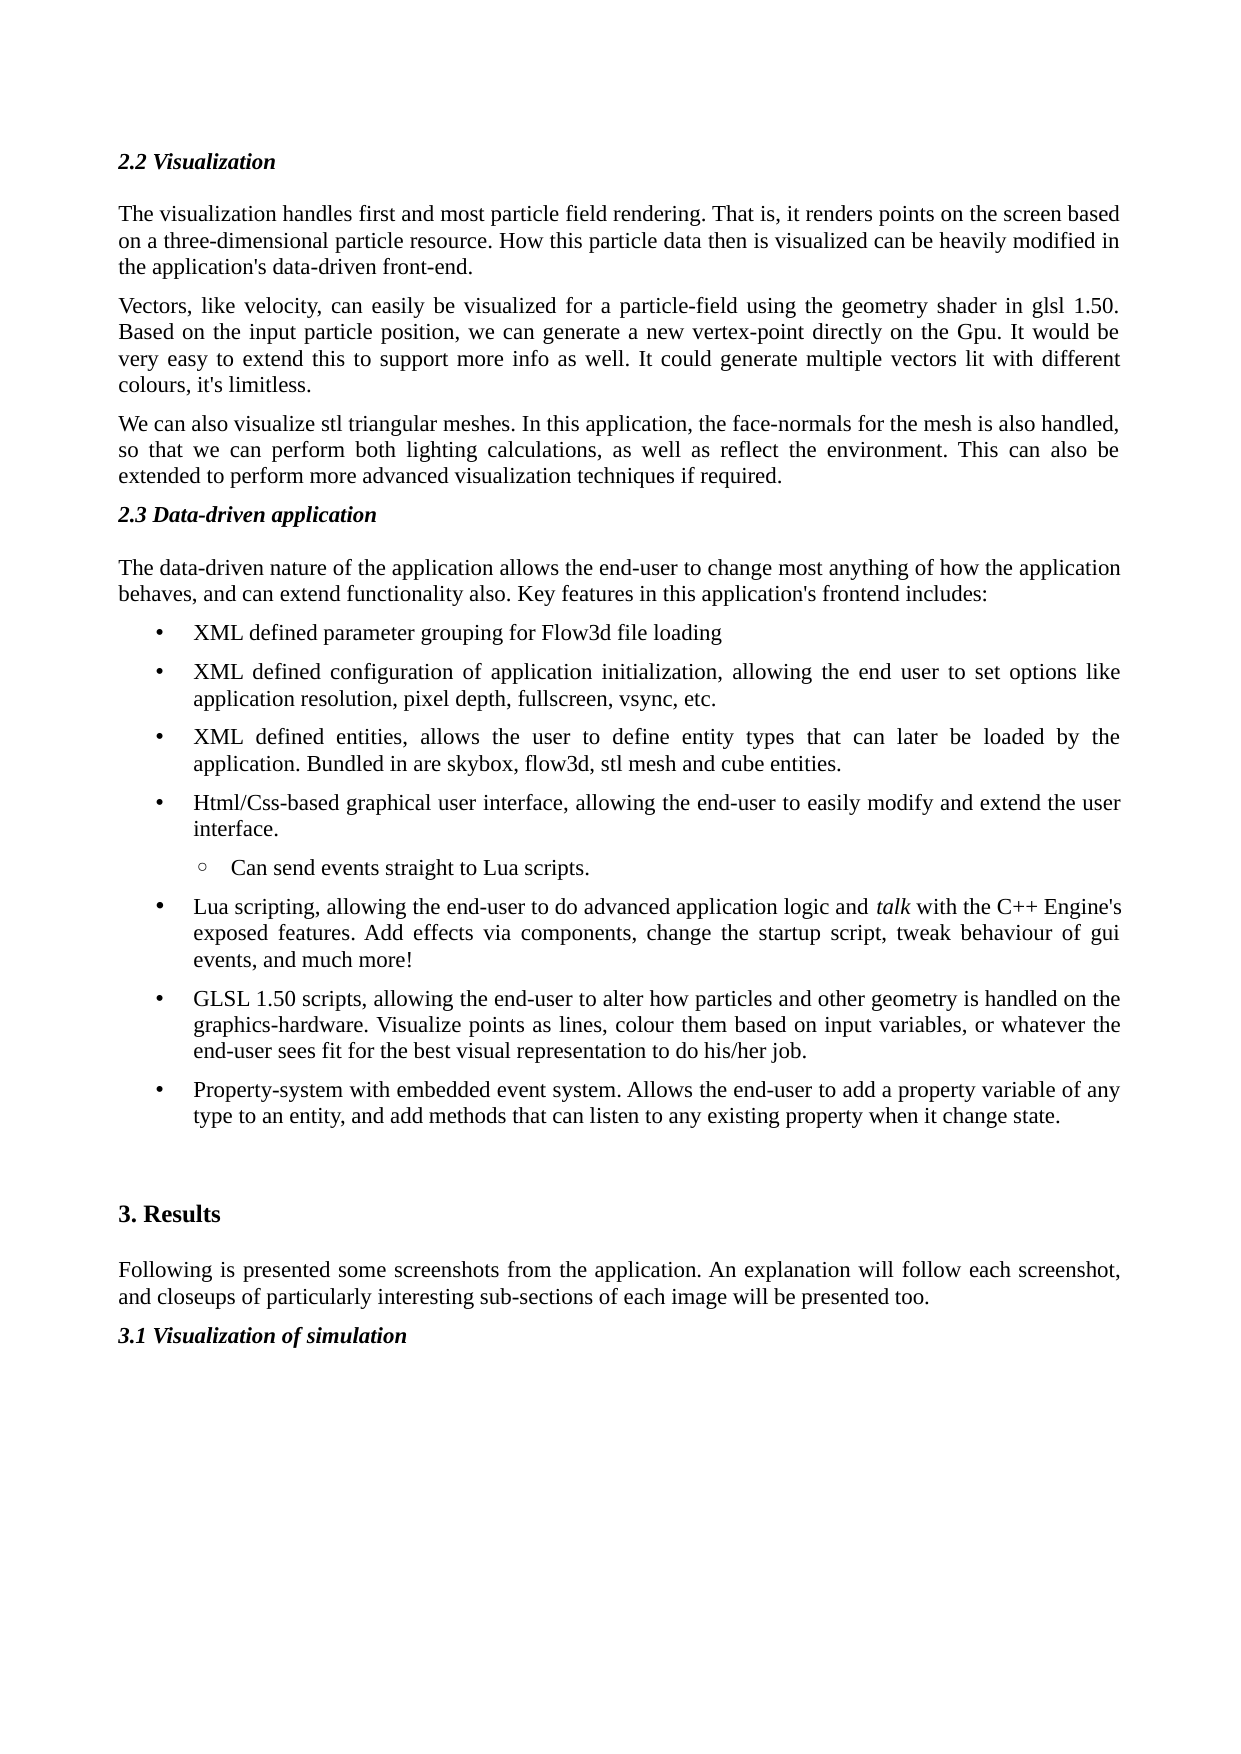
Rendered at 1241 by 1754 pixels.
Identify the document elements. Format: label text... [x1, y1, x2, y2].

list GLSL 1.50 scripts, allowing the end-user to alter how particles and other geometry is handled on the graphics-hardware. Visualize points as lines, colour them based on input variables, or whatever the end-user sees fit for the best visual representation to do his/her job. [156, 985, 1122, 1064]
text 2.2 Visualization [118, 148, 1122, 174]
list Lua scripting, allowing the end-user to do advanced application logic and talk with the C++ Engine's exposed features. Add effects via components, change the startup script, tweak behaviour of gui events, and much more! [156, 893, 1122, 972]
text The visualization handles first and most particle field rendering. That is, it renders points on the screen based on a three-dimensional particle resource. How this particle data then is visualized can be heavily modified in the application's data-driven front-end. [118, 200, 1122, 279]
text We can also visualize stl triangular meshes. In this application, the face-normals for the mesh is also handled, so that we can perform both lighting calculations, as well as reflect the environment. This can also be extended to perform more advanced visualization techniques if required. [118, 410, 1122, 489]
text The data-driven nature of the application allows the end-user to change most anything of how the application behaves, and can extend functionality also. Key features in this application's frontend includes: [118, 554, 1122, 607]
list Property-system with embedded event system. Allows the end-user to add a property variable of any type to an entity, and add methods that can listen to any existing property when it change state. [156, 1076, 1122, 1129]
text 2.3 Data-driven application [118, 501, 1122, 528]
list XML defined configuration of application initialization, allowing the end user to set options like application resolution, pixel depth, fullscreen, vsync, etc. [156, 658, 1122, 711]
text Vectors, like velocity, can easily be visualized for a particle-field using the geometry shader in glsl 1.50. Based on the input particle position, we can generate a new vertex-point directly on the Gpu. It would be very easy to extend this to support more info as well. It could generate multiple vectors lit with different colours, it's limitless. [118, 292, 1122, 397]
list XML defined parameter grouping for Flow3d file loading [156, 619, 1122, 646]
list XML defined entities, allows the user to define entity types that can later be loaded by the application. Bundled in are skybox, flow3d, stl mesh and cube entities. [156, 723, 1122, 776]
list Html/Css-based graphical user interface, allowing the end-user to easily modify and extend the user interface. [156, 789, 1122, 841]
list Can send events straight to Lua scripts. [193, 854, 1122, 880]
text 3. Results [118, 1199, 1122, 1228]
text Following is presented some screenshots from the application. An explanation will follow each screenshot, and closeups of particularly interesting sub-sections of each image will be presented too. [118, 1256, 1122, 1309]
text 3.1 Visualization of simulation [118, 1322, 1122, 1348]
